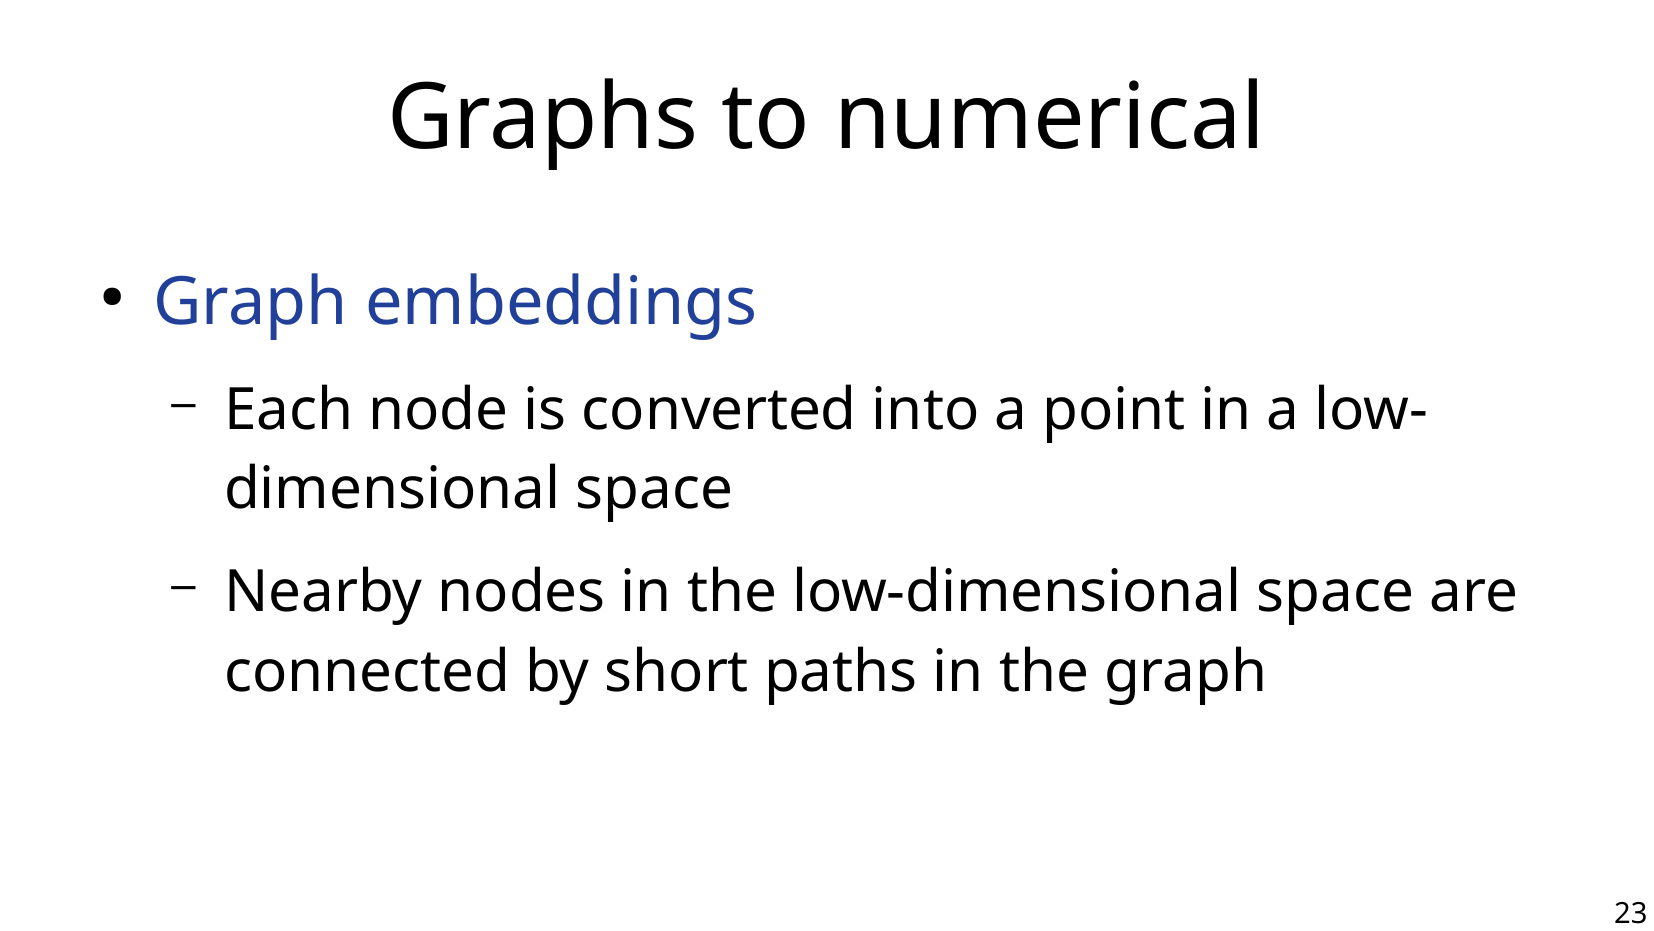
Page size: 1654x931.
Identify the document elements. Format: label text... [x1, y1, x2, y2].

title Graphs to numerical [82, 1, 1571, 226]
list Graph embeddings Each node is converted into a point in a low-dimensional space Nearby nodes in the low-dimensional space are connected by short paths in the graph [82, 253, 1571, 793]
